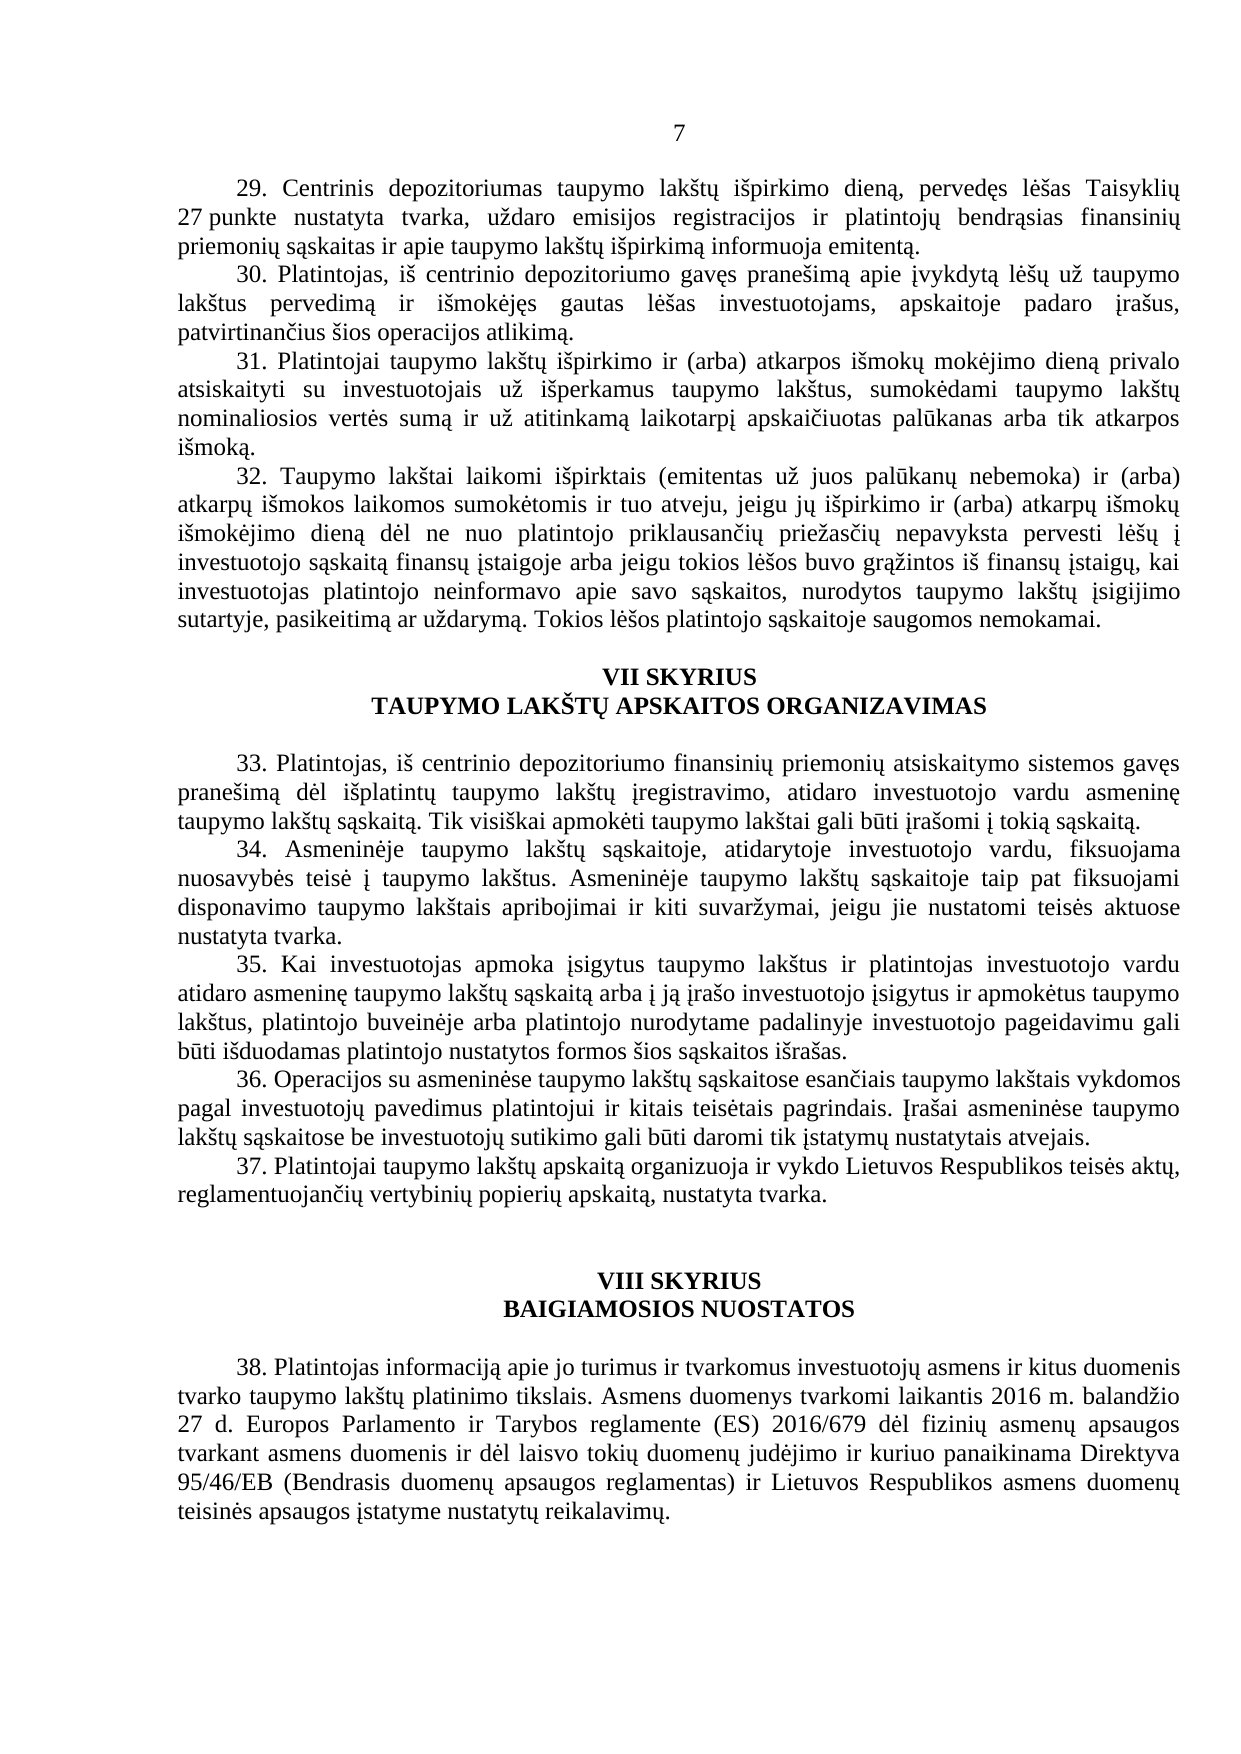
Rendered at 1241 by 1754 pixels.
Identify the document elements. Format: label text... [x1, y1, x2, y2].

text 38. Platintojas informaciją apie jo turimus ir tvarkomus investuotojų asmens ir kitus duomenis tvarko taupymo lakštų platinimo tikslais. Asmens duomenys tvarkomi laikantis 2016 m. balandžio 27 d. Europos Parlamento ir Tarybos reglamente (ES) 2016/679 dėl fizinių asmenų apsaugos tvarkant asmens duomenis ir dėl laisvo tokių duomenų judėjimo ir kuriuo panaikinama Direktyva 95/46/EB (Bendrasis duomenų apsaugos reglamentas) ir Lietuvos Respublikos asmens duomenų teisinės apsaugos įstatyme nustatytų reikalavimų. [177, 1352, 1181, 1524]
text VIII SKYRIUS [177, 1266, 1181, 1294]
text 36. Operacijos su asmeninėse taupymo lakštų sąskaitose esančiais taupymo lakštais vykdomos pagal investuotojų pavedimus platintojui ir kitais teisėtais pagrindais. Įrašai asmeninėse taupymo lakštų sąskaitose be investuotojų sutikimo gali būti daromi tik įstatymų nustatytais atvejais. [177, 1064, 1181, 1151]
text 34. Asmeninėje taupymo lakštų sąskaitoje, atidarytoje investuotojo vardu, fiksuojama nuosavybės teisė į taupymo lakštus. Asmeninėje taupymo lakštų sąskaitoje taip pat fiksuojami disponavimo taupymo lakštais apribojimai ir kiti suvaržymai, jeigu jie nustatomi teisės aktuose nustatyta tvarka. [177, 834, 1181, 949]
text BAIGIAMOSIOS NUOSTATOS [177, 1294, 1181, 1323]
text 29. Centrinis depozitoriumas taupymo lakštų išpirkimo dieną, pervedęs lėšas Taisyklių 27 punkte nustatyta tvarka, uždaro emisijos registracijos ir platintojų bendrąsias finansinių priemonių sąskaitas ir apie taupymo lakštų išpirkimą informuoja emitentą. [177, 173, 1181, 259]
text 35. Kai investuotojas apmoka įsigytus taupymo lakštus ir platintojas investuotojo vardu atidaro asmeninę taupymo lakštų sąskaitą arba į ją įrašo investuotojo įsigytus ir apmokėtus taupymo lakštus, platintojo buveinėje arba platintojo nurodytame padalinyje investuotojo pageidavimu gali būti išduodamas platintojo nustatytos formos šios sąskaitos išrašas. [177, 949, 1181, 1064]
text 31. Platintojai taupymo lakštų išpirkimo ir (arba) atkarpos išmokų mokėjimo dieną privalo atsiskaityti su investuotojais už išperkamus taupymo lakštus, sumokėdami taupymo lakštų nominaliosios vertės sumą ir už atitinkamą laikotarpį apskaičiuotas palūkanas arba tik atkarpos išmoką. [177, 346, 1181, 461]
text 30. Platintojas, iš centrinio depozitoriumo gavęs pranešimą apie įvykdytą lėšų už taupymo lakštus pervedimą ir išmokėjęs gautas lėšas investuotojams, apskaitoje padaro įrašus, patvirtinančius šios operacijos atlikimą. [177, 259, 1181, 346]
text 32. Taupymo lakštai laikomi išpirktais (emitentas už juos palūkanų nebemoka) ir (arba) atkarpų išmokos laikomos sumokėtomis ir tuo atveju, jeigu jų išpirkimo ir (arba) atkarpų išmokų išmokėjimo dieną dėl ne nuo platintojo priklausančių priežasčių nepavyksta pervesti lėšų į investuotojo sąskaitą finansų įstaigoje arba jeigu tokios lėšos buvo grąžintos iš finansų įstaigų, kai investuotojas platintojo neinformavo apie savo sąskaitos, nurodytos taupymo lakštų įsigijimo sutartyje, pasikeitimą ar uždarymą. Tokios lėšos platintojo sąskaitoje saugomos nemokamai. [177, 461, 1181, 633]
text 33. Platintojas, iš centrinio depozitoriumo finansinių priemonių atsiskaitymo sistemos gavęs pranešimą dėl išplatintų taupymo lakštų įregistravimo, atidaro investuotojo vardu asmeninę taupymo lakštų sąskaitą. Tik visiškai apmokėti taupymo lakštai gali būti įrašomi į tokią sąskaitą. [177, 748, 1181, 834]
text VII SKYRIUS [177, 662, 1181, 691]
text TAUPYMO LAKŠTŲ APSKAITOS ORGANIZAVIMAS [177, 691, 1181, 719]
text 37. Platintojai taupymo lakštų apskaitą organizuoja ir vykdo Lietuvos Respublikos teisės aktų, reglamentuojančių vertybinių popierių apskaitą, nustatyta tvarka. [177, 1151, 1181, 1208]
